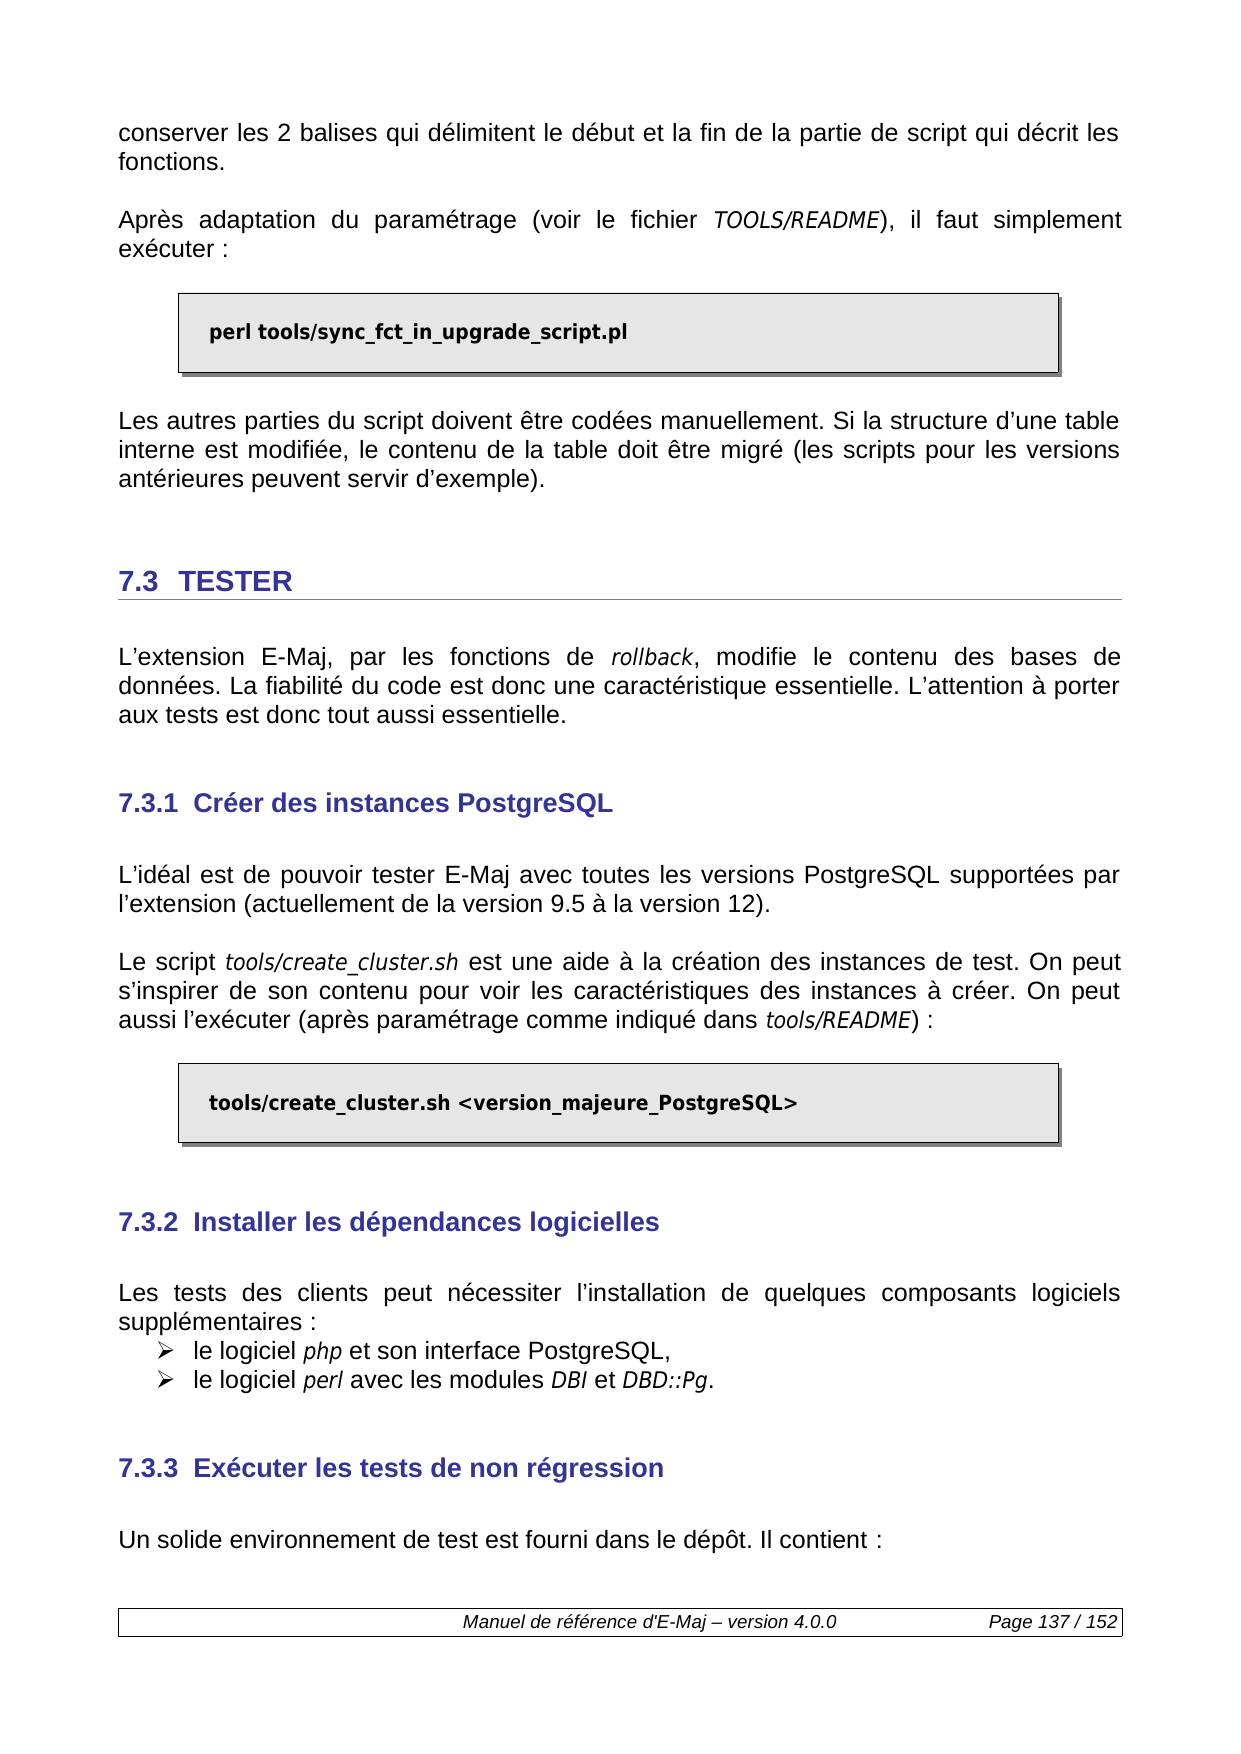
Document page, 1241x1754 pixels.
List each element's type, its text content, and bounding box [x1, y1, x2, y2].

subtitle Exécuter les tests de non régression [118, 1452, 1122, 1483]
subtitle Installer les dépendances logicielles [118, 1205, 1122, 1236]
text L’extension E-Maj, par les fonctions de rollback, modifie le contenu des bases de données. La fiabilité du code est donc une caractéristique essentielle. L’attention à porter aux tests est donc tout aussi essentielle. [118, 642, 1122, 729]
text Les tests des clients peut nécessiter l’installation de quelques composants logiciels supplémentaires : [118, 1278, 1122, 1336]
text L’idéal est de pouvoir tester E-Maj avec toutes les versions PostgreSQL supportées par l’extension (actuellement de la version 9.5 à la version 12). [118, 860, 1122, 918]
text perl tools/sync_fct_in_upgrade_script.pl [179, 317, 1058, 341]
text Un solide environnement de test est fourni dans le dépôt. Il contient : [118, 1525, 1122, 1554]
text Les autres parties du script doivent être codées manuellement. Si la structure d’une table interne est modifiée, le contenu de la table doit être migré (les scripts pour les versions antérieures peuvent servir d’exemple). [118, 406, 1122, 493]
text Après adaptation du paramétrage (voir le fichier TOOLS/README), il faut simplement exécuter : [118, 205, 1122, 263]
list le logiciel php et son interface PostgreSQL, [156, 1336, 1122, 1365]
list le logiciel perl avec les modules DBI et DBD::Pg. [156, 1365, 1122, 1394]
subtitle Créer des instances PostgreSQL [118, 787, 1122, 818]
text conserver les 2 balises qui délimitent le début et la fin de la partie de script qui décrit les fonctions. [118, 118, 1122, 176]
text tools/create_cluster.sh <version_majeure_PostgreSQL> [179, 1088, 1058, 1112]
subtitle Tester [118, 563, 1122, 599]
text Le script tools/create_cluster.sh est une aide à la création des instances de test. On peut s’inspirer de son contenu pour voir les caractéristiques des instances à créer. On peut aussi l’exécuter (après paramétrage comme indiqué dans tools/README) : [118, 947, 1122, 1034]
